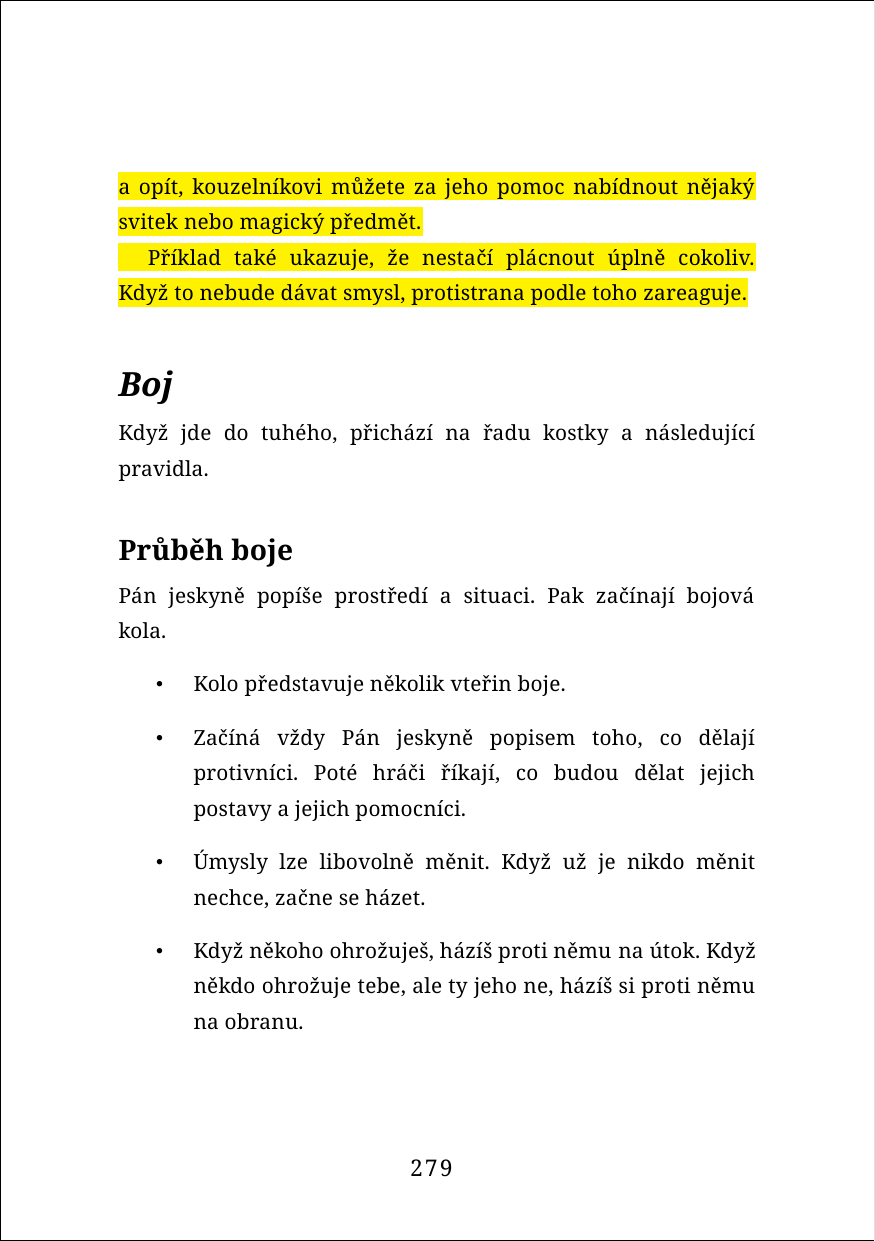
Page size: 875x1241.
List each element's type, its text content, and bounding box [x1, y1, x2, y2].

list Když někoho ohrožuješ, házíš proti němu na útok. Když někdo ohrožuje tebe, ale ty jeho ne, házíš si proti němu na obranu. [156, 936, 756, 1035]
list Začíná vždy Pán jeskyně popisem toho, co dělají protivníci. Poté hráči říkají, co budou dělat jejich postavy a jejich pomocníci. [156, 723, 756, 822]
list Úmysly lze libovolně měnit. Když už je nikdo měnit nechce, začne se házet. [156, 847, 756, 911]
text Když jde do tuhého, přichází na řadu kostky a následující pravidla. [118, 418, 756, 482]
subtitle Boj [118, 361, 756, 407]
text a opít, kouzelníkovi můžete za jeho pomoc nabídnout nějaký svitek nebo magický předmět. Příklad také ukazuje, že nestačí plácnout úplně cokoliv. Když to nebude dávat smysl, protistrana podle toho zareaguje. [118, 172, 756, 307]
subtitle Průběh boje [118, 531, 756, 569]
text Pán jeskyně popíše prostředí a situaci. Pak začínají bojová kola. [118, 581, 756, 645]
list Kolo představuje několik vteřin boje. [156, 669, 756, 698]
